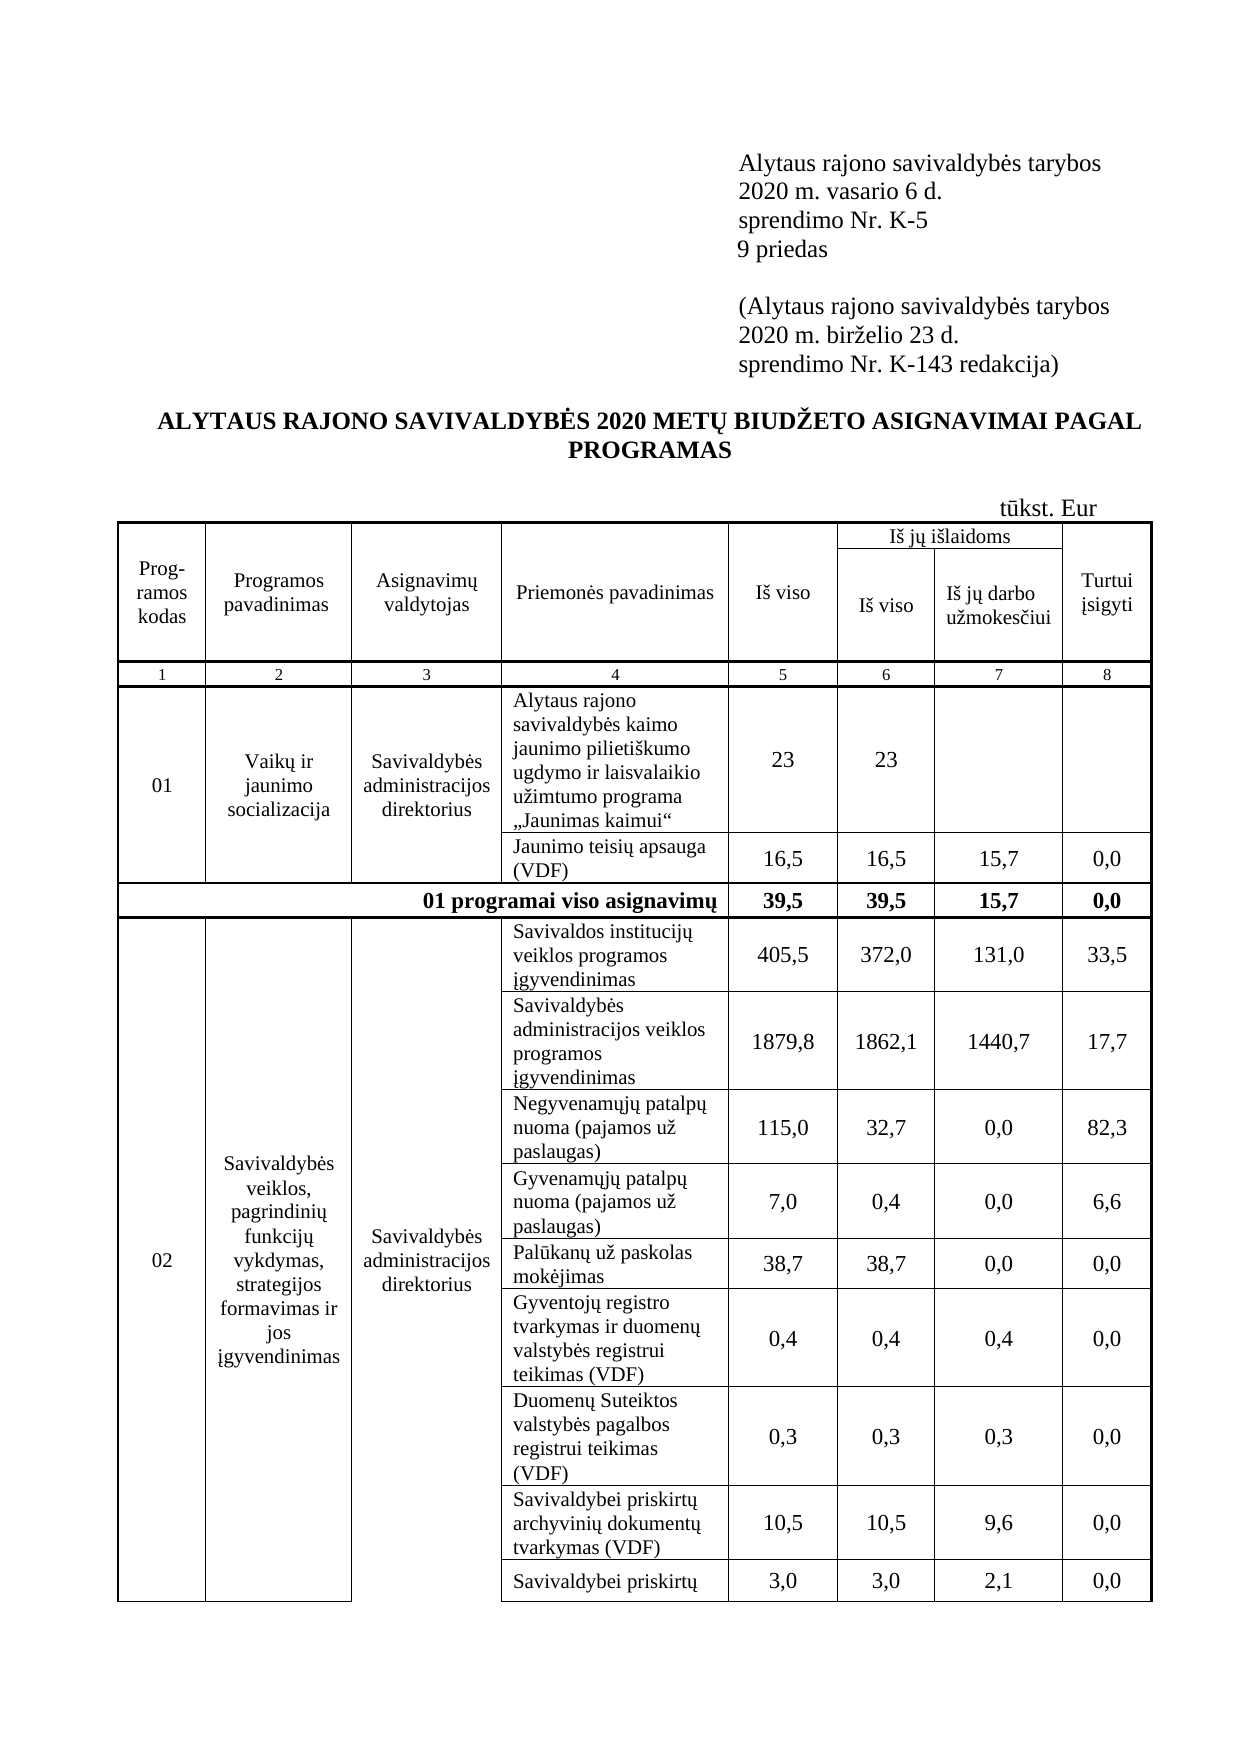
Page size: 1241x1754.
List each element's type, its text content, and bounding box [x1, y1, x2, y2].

table_cell 0,0 [1063, 1560, 1150, 1601]
table_cell Duomenų Suteiktos valstybės pagalbos registrui teikimas (VDF) [502, 1387, 728, 1484]
table_cell 15,7 [935, 884, 1062, 916]
table_cell Gyvenamųjų patalpų nuoma (pajamos už paslaugas) [502, 1164, 728, 1238]
table_cell Savivaldybės veiklos, pagrindinių funkcijų vykdymas, strategijos formavimas ir jos įgyvendinimas [206, 919, 351, 1601]
table_cell Jaunimo teisių apsauga (VDF) [502, 833, 728, 882]
table_cell Negyvenamųjų patalpų nuoma (pajamos už paslaugas) [502, 1090, 728, 1163]
table_cell 0,3 [935, 1387, 1062, 1484]
table_cell 1440,7 [935, 992, 1062, 1089]
table_cell 6 [838, 663, 934, 685]
table_cell 3,0 [838, 1560, 934, 1601]
table_cell 2,1 [935, 1560, 1062, 1601]
table_cell [1063, 688, 1150, 832]
table_cell Savivaldybės administracijos direktorius [352, 919, 501, 1601]
table_cell Vaikų ir jaunimo socializacija [206, 688, 351, 882]
table_cell 372,0 [838, 919, 934, 991]
table_cell 32,7 [838, 1090, 934, 1163]
table_cell 38,7 [838, 1239, 934, 1288]
table_cell 0,0 [1063, 1239, 1150, 1288]
table_cell 0,0 [1063, 1387, 1150, 1484]
table_cell 0,0 [1063, 1486, 1150, 1559]
table_cell 8 [1063, 663, 1150, 685]
table_cell Savivaldos institucijų veiklos programos įgyvendinimas [502, 919, 728, 991]
table_cell 2 [206, 663, 351, 685]
table_cell 23 [729, 688, 837, 832]
table_cell 10,5 [838, 1486, 934, 1559]
table_cell 39,5 [838, 884, 934, 916]
table_cell 0,0 [1063, 884, 1150, 916]
table_cell Savivaldybės administracijos veiklos programos įgyvendinimas [502, 992, 728, 1089]
table_cell 0,3 [838, 1387, 934, 1484]
table_cell 10,5 [729, 1486, 837, 1559]
table_cell 17,7 [1063, 992, 1150, 1089]
table_cell 3 [352, 663, 501, 685]
table_cell 01 programai viso asignavimų [119, 884, 728, 916]
table_cell 0,0 [1063, 833, 1150, 882]
text Alytaus rajono savivaldybės tarybos [603, 148, 1181, 176]
table_cell 0,0 [935, 1164, 1062, 1238]
table_cell 0,4 [838, 1289, 934, 1386]
table_cell 0,0 [1063, 1289, 1150, 1386]
table_cell 405,5 [729, 919, 837, 991]
table_cell 16,5 [729, 833, 837, 882]
table_cell 38,7 [729, 1239, 837, 1288]
table_header Iš viso [729, 524, 837, 660]
table_cell 1862,1 [838, 992, 934, 1089]
table_cell 1 [119, 663, 205, 685]
table_cell 15,7 [935, 833, 1062, 882]
text tūkst. Eur [999, 493, 1181, 521]
table_cell 0,3 [729, 1387, 837, 1484]
table_cell 33,5 [1063, 919, 1150, 991]
table_header Prog-ramos kodas [119, 524, 205, 660]
table_header Programos pavadinimas [206, 524, 351, 660]
table_cell 9,6 [935, 1486, 1062, 1559]
table_cell 0,0 [935, 1090, 1062, 1163]
text sprendimo Nr. K-5 [118, 205, 1181, 234]
table_cell 0,0 [935, 1239, 1062, 1288]
table_cell 0,4 [729, 1289, 837, 1386]
table_cell Palūkanų už paskolas mokėjimas [502, 1239, 728, 1288]
table_cell 131,0 [935, 919, 1062, 991]
table_cell 3,0 [729, 1560, 837, 1601]
text sprendimo Nr. K-143 redakcija) [118, 349, 1181, 378]
table_cell Savivaldybės administracijos direktorius [352, 688, 501, 882]
table_cell 16,5 [838, 833, 934, 882]
table_cell 0,4 [935, 1289, 1062, 1386]
table_cell 115,0 [729, 1090, 837, 1163]
table_cell Gyventojų registro tvarkymas ir duomenų valstybės registrui teikimas (VDF) [502, 1289, 728, 1386]
table_cell 6,6 [1063, 1164, 1150, 1238]
table_cell 01 [119, 688, 205, 882]
table_header Priemonės pavadinimas [502, 524, 728, 660]
table_cell 7,0 [729, 1164, 837, 1238]
table_header Turtui įsigyti [1063, 524, 1150, 660]
table_header Iš jų išlaidoms [838, 524, 1062, 548]
table_cell 7 [935, 663, 1062, 685]
table_cell Iš viso [838, 549, 934, 660]
table_cell Iš jų darbo užmokesčiui [935, 549, 1062, 660]
table_cell Savivaldybei priskirtų [502, 1560, 728, 1601]
table_cell 39,5 [729, 884, 837, 916]
table_cell 4 [502, 663, 728, 685]
table_cell 5 [729, 663, 837, 685]
table_cell 23 [838, 688, 934, 832]
table_cell Alytaus rajono savivaldybės kaimo jaunimo pilietiškumo ugdymo ir laisvalaikio užimtumo programa „Jaunimas kaimui“ [502, 688, 728, 832]
text 2020 m. birželio 23 d. [118, 320, 1181, 349]
table_cell 0,4 [838, 1164, 934, 1238]
text 2020 m. vasario 6 d. [118, 176, 1181, 205]
text 9 priedas [737, 234, 1181, 263]
text ALYTAUS RAJONO SAVIVALDYBĖS 2020 METŲ BIUDŽETO ASIGNAVIMAI PAGAL PROGRAMAS [118, 406, 1181, 464]
text (Alytaus rajono savivaldybės tarybos [118, 291, 1181, 320]
table_cell Savivaldybei priskirtų archyvinių dokumentų tvarkymas (VDF) [502, 1486, 728, 1559]
table_cell 82,3 [1063, 1090, 1150, 1163]
table_cell 1879,8 [729, 992, 837, 1089]
table_cell [935, 688, 1062, 832]
table_cell 02 [119, 919, 205, 1601]
table_header Asignavimų valdytojas [352, 524, 501, 660]
